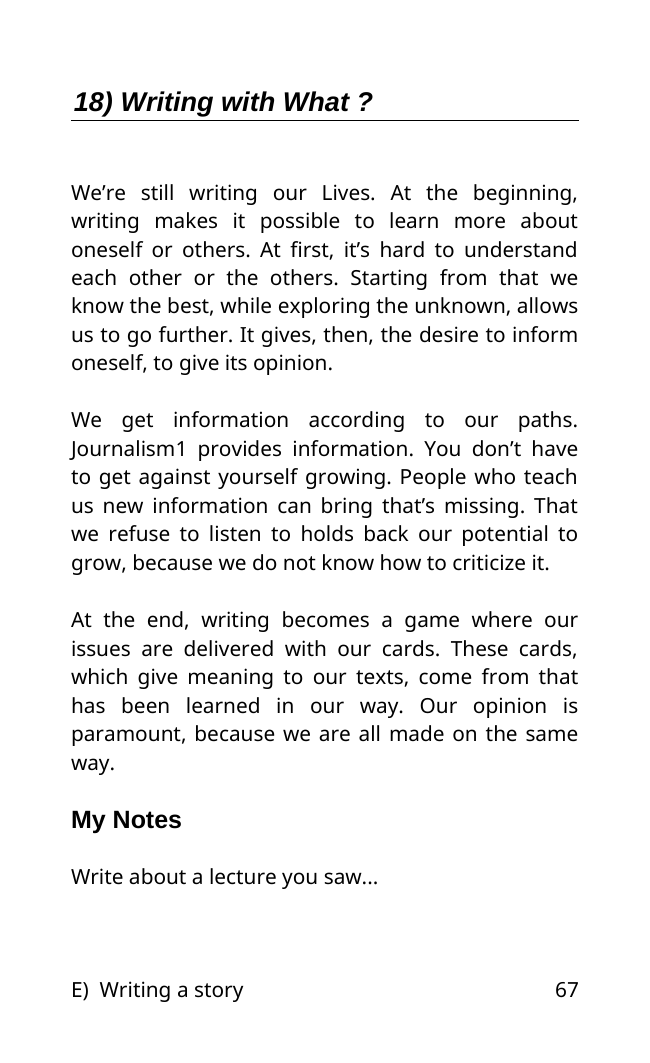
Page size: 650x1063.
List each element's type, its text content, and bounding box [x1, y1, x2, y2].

text We’re still writing our Lives. At the beginning, writing makes it possible to learn more about oneself or others. At first, it’s hard to understand each other or the others. Starting from that we know the best, while exploring the unknown, allows us to go further. It gives, then, the desire to inform oneself, to give its opinion. [71, 178, 579, 377]
text At the end, writing becomes a game where our issues are delivered with our cards. These cards, which give meaning to our texts, come from that has been learned in our way. Our opinion is paramount, because we are all made on the same way. [71, 606, 579, 776]
text Write about a lecture you saw... [71, 862, 579, 890]
subtitle Writing with What ? [71, 84, 579, 120]
subtitle My Notes [71, 806, 579, 833]
text We get information according to our paths. Journalism1 provides information. You don’t have to get against yourself growing. People who teach us new information can bring that’s missing. That we refuse to listen to holds back our potential to grow, because we do not know how to criticize it. [71, 405, 579, 576]
